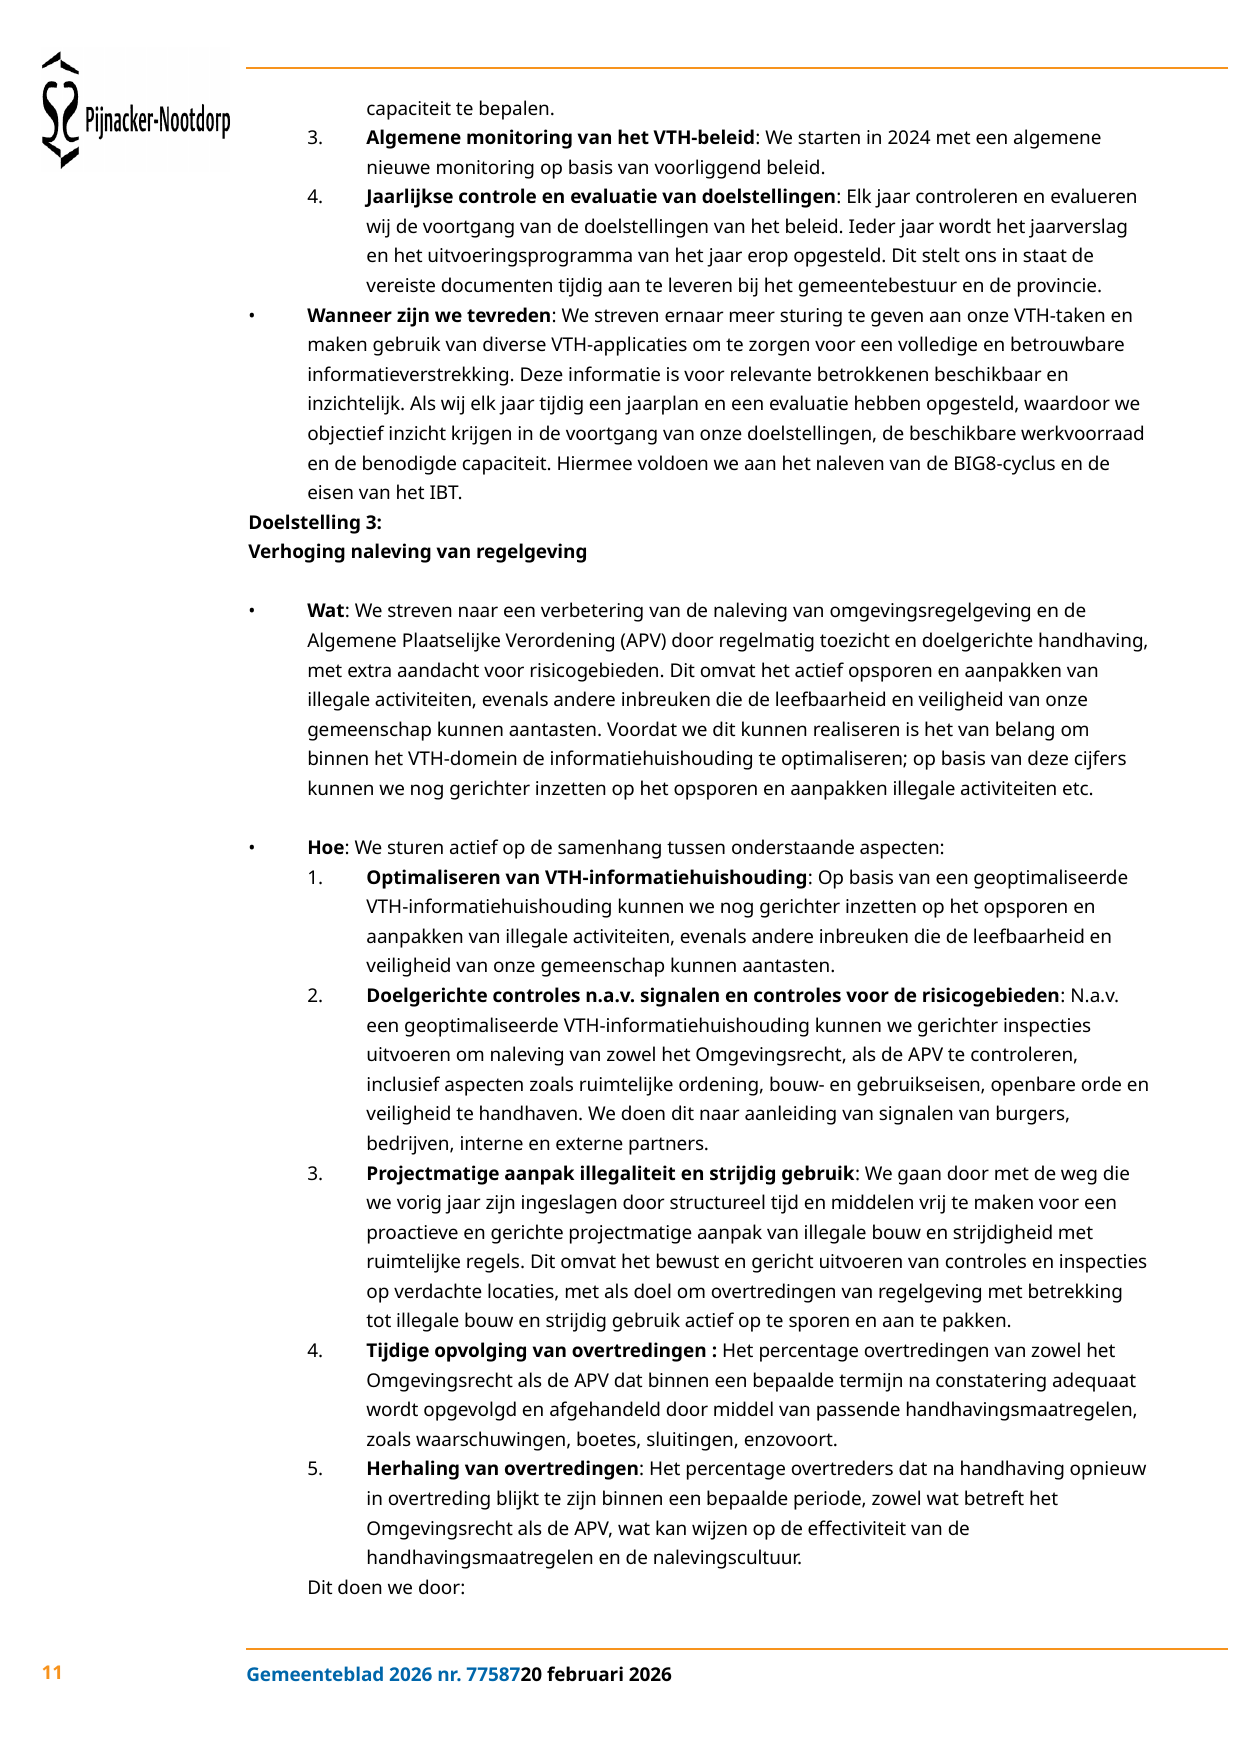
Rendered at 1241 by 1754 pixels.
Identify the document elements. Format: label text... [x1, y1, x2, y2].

list Herhaling van overtredingen: Het percentage overtreders dat na handhaving opnieuw in overtreding blijkt te zijn binnen een bepaalde periode, zowel wat betreft het Omgevingsrecht als de APV, wat kan wijzen op de effectiviteit van de handhavingsmaatregelen en de nalevingscultuur. [307, 1456, 1152, 1570]
list Tijdige opvolging van overtredingen : Het percentage overtredingen van zowel het Omgevingsrecht als de APV dat binnen een bepaalde termijn na constatering adequaat wordt opgevolgd en afgehandeld door middel van passende handhavingsmaatregelen, zoals waarschuwingen, boetes, sluitingen, enzovoort. [307, 1337, 1152, 1452]
list capaciteit te bepalen. [307, 95, 1152, 121]
list Dit doen we door: [248, 1574, 1152, 1600]
list Hoe: We sturen actief op de samenhang tussen onderstaande aspecten: [248, 834, 1152, 860]
list Algemene monitoring van het VTH-beleid: We starten in 2024 met een algemene nieuwe monitoring op basis van voorliggend beleid. [307, 124, 1152, 180]
list Projectmatige aanpak illegaliteit en strijdig gebruik: We gaan door met de weg die we vorig jaar zijn ingeslagen door structureel tijd en middelen vrij te maken voor een proactieve en gerichte projectmatige aanpak van illegale bouw en strijdigheid met ruimtelijke regels. Dit omvat het bewust en gericht uitvoeren van controles en inspecties op verdachte locaties, met als doel om overtredingen van regelgeving met betrekking tot illegale bouw en strijdig gebruik actief op te sporen en aan te pakken. [307, 1160, 1152, 1333]
text Verhoging naleving van regelgeving [248, 538, 1152, 564]
picture [41, 47, 231, 172]
list Jaarlijkse controle en evaluatie van doelstellingen: Elk jaar controleren en evalueren wij de voortgang van de doelstellingen van het beleid. Ieder jaar wordt het jaarverslag en het uitvoeringsprogramma van het jaar erop opgesteld. Dit stelt ons in staat de vereiste documenten tijdig aan te leveren bij het gemeentebestuur en de provincie. [307, 183, 1152, 298]
list Optimaliseren van VTH-informatiehuishouding: Op basis van een geoptimaliseerde VTH-informatiehuishouding kunnen we nog gerichter inzetten op het opsporen en aanpakken van illegale activiteiten, evenals andere inbreuken die de leefbaarheid en veiligheid van onze gemeenschap kunnen aantasten. [307, 864, 1152, 978]
list Doelgerichte controles n.a.v. signalen en controles voor de risicogebieden: N.a.v. een geoptimaliseerde VTH-informatiehuishouding kunnen we gerichter inspecties uitvoeren om naleving van zowel het Omgevingsrecht, als de APV te controleren, inclusief aspecten zoals ruimtelijke ordening, bouw- en gebruikseisen, openbare orde en veiligheid te handhaven. We doen dit naar aanleiding van signalen van burgers, bedrijven, interne en externe partners. [307, 982, 1152, 1156]
list Wanneer zijn we tevreden: We streven ernaar meer sturing te geven aan onze VTH-taken en maken gebruik van diverse VTH-applicaties om te zorgen voor een volledige en betrouwbare informatieverstrekking. Deze informatie is voor relevante betrokkenen beschikbaar en inzichtelijk. Als wij elk jaar tijdig een jaarplan en een evaluatie hebben opgesteld, waardoor we objectief inzicht krijgen in de voortgang van onze doelstellingen, de beschikbare werkvoorraad en de benodigde capaciteit. Hiermee voldoen we aan het naleven van de BIG8-cyclus en de eisen van het IBT. [248, 302, 1152, 505]
list Wat: We streven naar een verbetering van de naleving van omgevingsregelgeving en de Algemene Plaatselijke Verordening (APV) door regelmatig toezicht en doelgerichte handhaving, met extra aandacht voor risicogebieden. Dit omvat het actief opsporen en aanpakken van illegale activiteiten, evenals andere inbreuken die de leefbaarheid en veiligheid van onze gemeenschap kunnen aantasten. Voordat we dit kunnen realiseren is het van belang om binnen het VTH-domein de informatiehuishouding te optimaliseren; op basis van deze cijfers kunnen we nog gerichter inzetten op het opsporen en aanpakken illegale activiteiten etc. [248, 598, 1152, 801]
text Doelstelling 3: [248, 509, 1152, 535]
